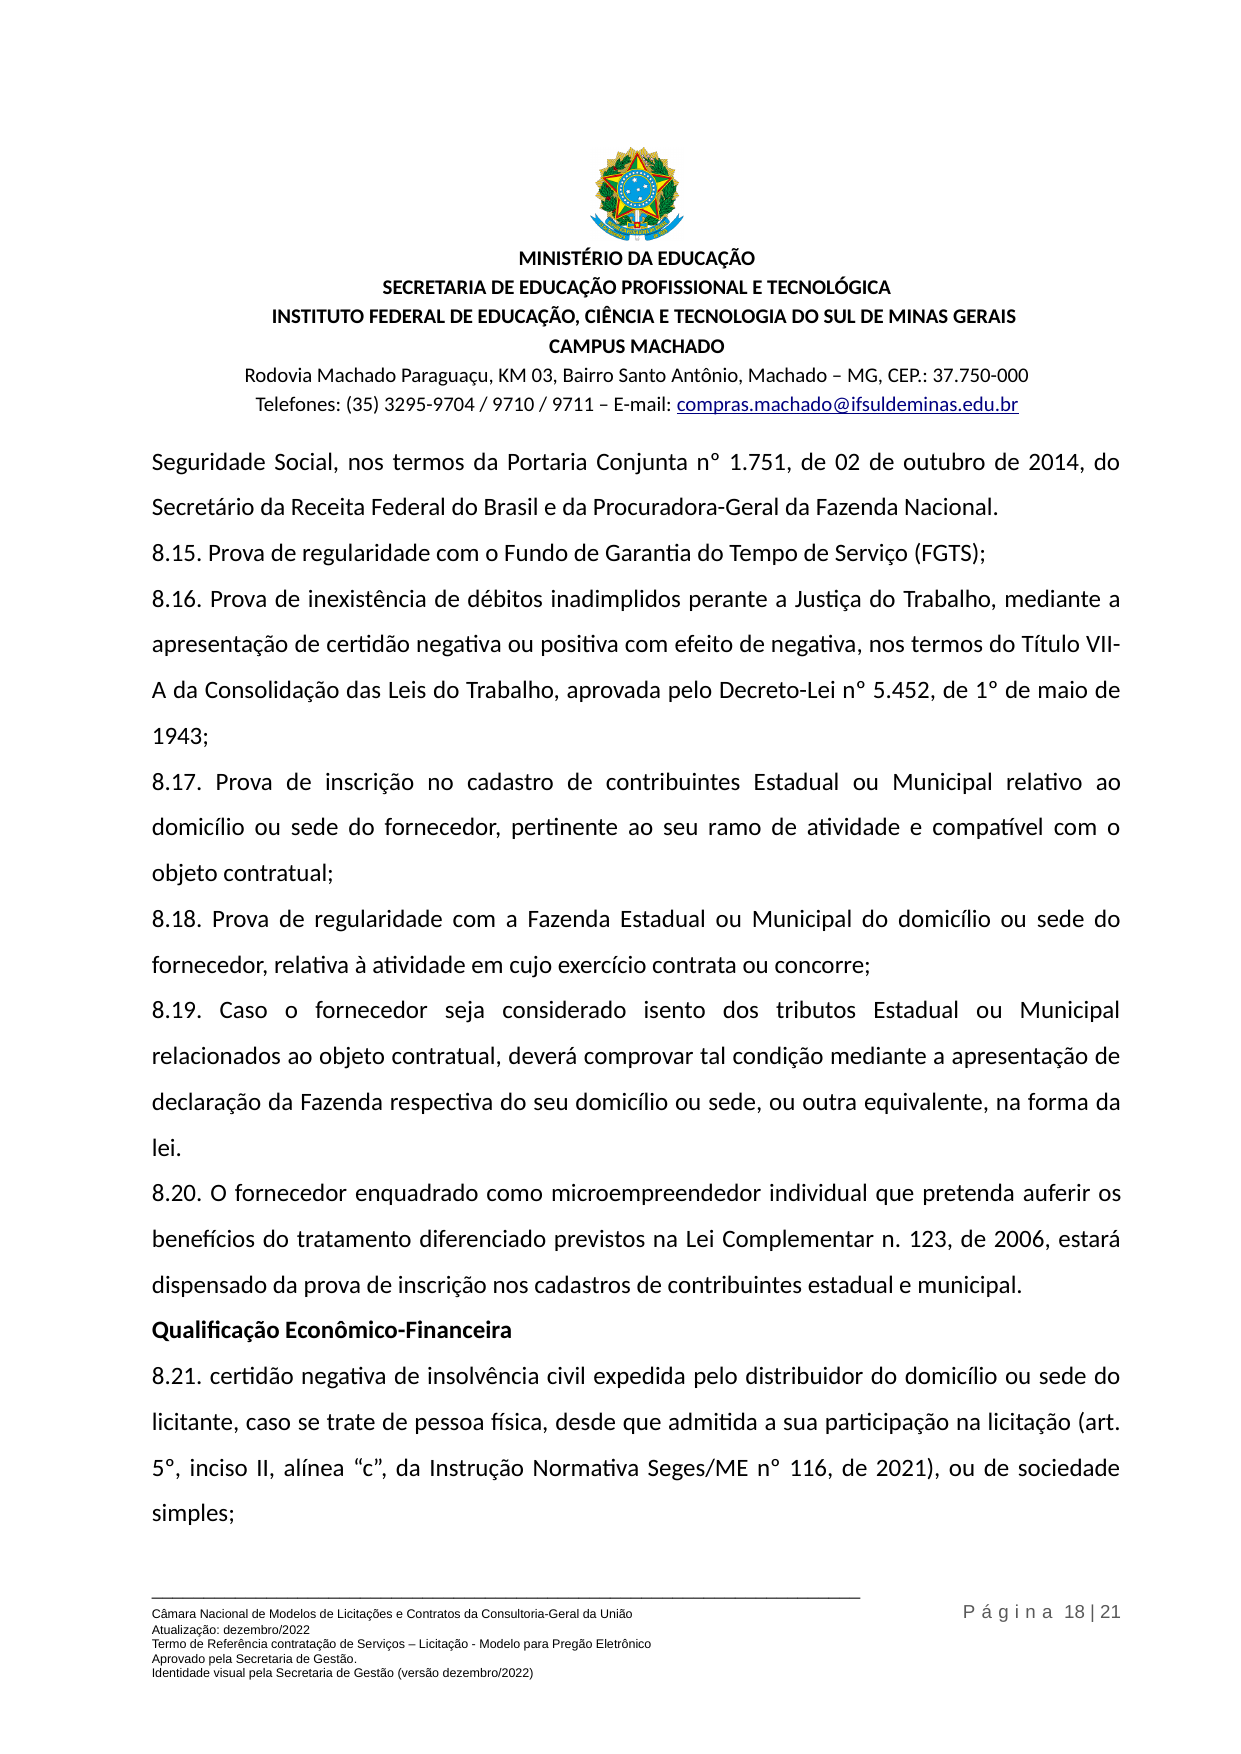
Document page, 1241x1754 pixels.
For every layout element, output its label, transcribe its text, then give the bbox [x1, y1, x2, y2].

picture [652, 219, 684, 241]
text 8.15. Prova de regularidade com o Fundo de Garantia do Tempo de Serviço (FGTS); [152, 537, 1122, 568]
text 8.20. O fornecedor enquadrado como microempreendedor individual que pretenda auferir os benefícios do tratamento diferenciado previstos na Lei Complementar n. 123, de 2006, estará dispensado da prova de inscrição nos cadastros de contribuintes estadual e municipal. [152, 1177, 1122, 1299]
text 8.21. certidão negativa de insolvência civil expedida pelo distribuidor do domicílio ou sede do licitante, caso se trate de pessoa física, desde que admitida a sua participação na licitação (art. 5º, inciso II, alínea “c”, da Instrução Normativa Seges/ME nº 116, de 2021), ou de sociedade simples; [152, 1360, 1122, 1528]
text Qualificação Econômico-Financeira [152, 1314, 1122, 1345]
text Seguridade Social, nos termos da Portaria Conjunta nº 1.751, de 02 de outubro de 2014, do Secretário da Receita Federal do Brasil e da Procuradora-Geral da Fazenda Nacional. [152, 446, 1122, 522]
picture [630, 236, 645, 241]
text 8.17. Prova de inscrição no cadastro de contribuintes Estadual ou Municipal relativo ao domicílio ou sede do fornecedor, pertinente ao seu ramo de atividade e compatível com o objeto contratual; [152, 766, 1122, 888]
picture [656, 223, 665, 228]
text 8.19. Caso o fornecedor seja considerado isento dos tributos Estadual ou Municipal relacionados ao objeto contratual, deverá comprovar tal condição mediante a apresentação de declaração da Fazenda respectiva do seu domicílio ou sede, ou outra equivalente, na forma da lei. [152, 994, 1122, 1162]
picture [590, 147, 684, 241]
text 8.18. Prova de regularidade com a Fazenda Estadual ou Municipal do domicílio ou sede do fornecedor, relativa à atividade em cujo exercício contrata ou concorre; [152, 903, 1122, 979]
text 8.16. Prova de inexistência de débitos inadimplidos perante a Justiça do Trabalho, mediante a apresentação de certidão negativa ou positiva com efeito de negativa, nos termos do Título VII-A da Consolidação das Leis do Trabalho, aprovada pelo Decreto-Lei nº 5.452, de 1º de maio de 1943; [152, 583, 1122, 751]
